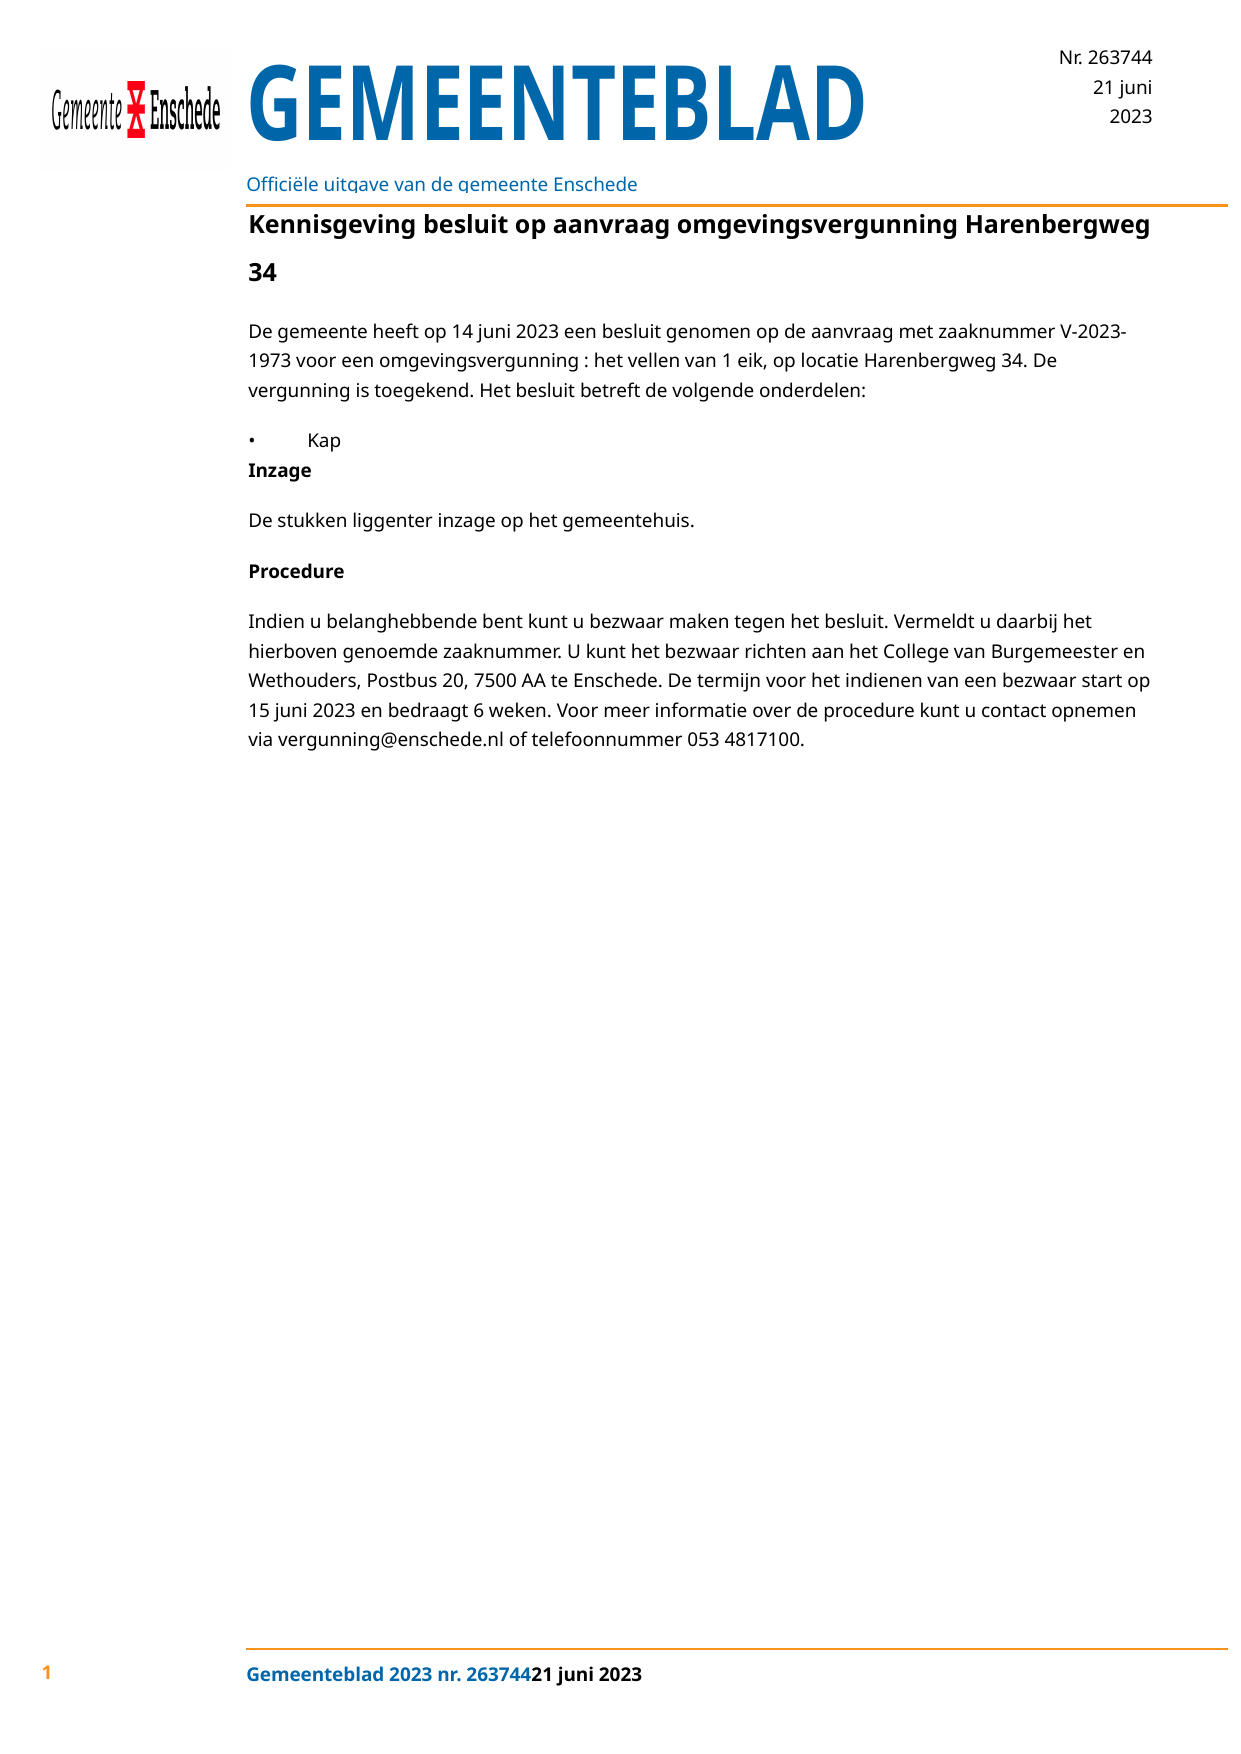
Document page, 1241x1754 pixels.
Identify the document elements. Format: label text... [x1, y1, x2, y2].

text De stukken liggenter inzage op het gemeentehuis. [248, 507, 1152, 533]
text Indien u belanghebbende bent kunt u bezwaar maken tegen het besluit. Vermeldt u daarbij het hierboven genoemde zaaknummer. U kunt het bezwaar richten aan het College van Burgemees­ter en Wethouders, Postbus 20, 7500 AA te Enschede. De termijn voor het indienen van een bezwaar start op 15 juni 2023 en bedraagt 6 weken. Voor meer informatie over de procedure kunt u contact opnemen via vergunning@enschede.nl of telefoonnummer 053 4817100. [248, 608, 1152, 752]
list Kap [248, 427, 1152, 453]
text Kennisgeving besluit op aanvraag omgevingsvergunning Harenbergweg 34 [248, 207, 1152, 288]
text Inzage [248, 457, 1152, 483]
text De gemeente heeft op 14 juni 2023 een besluit genomen op de aanvraag met zaaknummer V-2023-1973 voor een omgevingsvergunning : het vellen van 1 eik, op locatie Harenbergweg 34. De vergunning is toegekend. Het besluit betreft de volgende onderdelen: [248, 318, 1152, 403]
text Procedure [248, 558, 1152, 584]
picture [41, 47, 231, 172]
